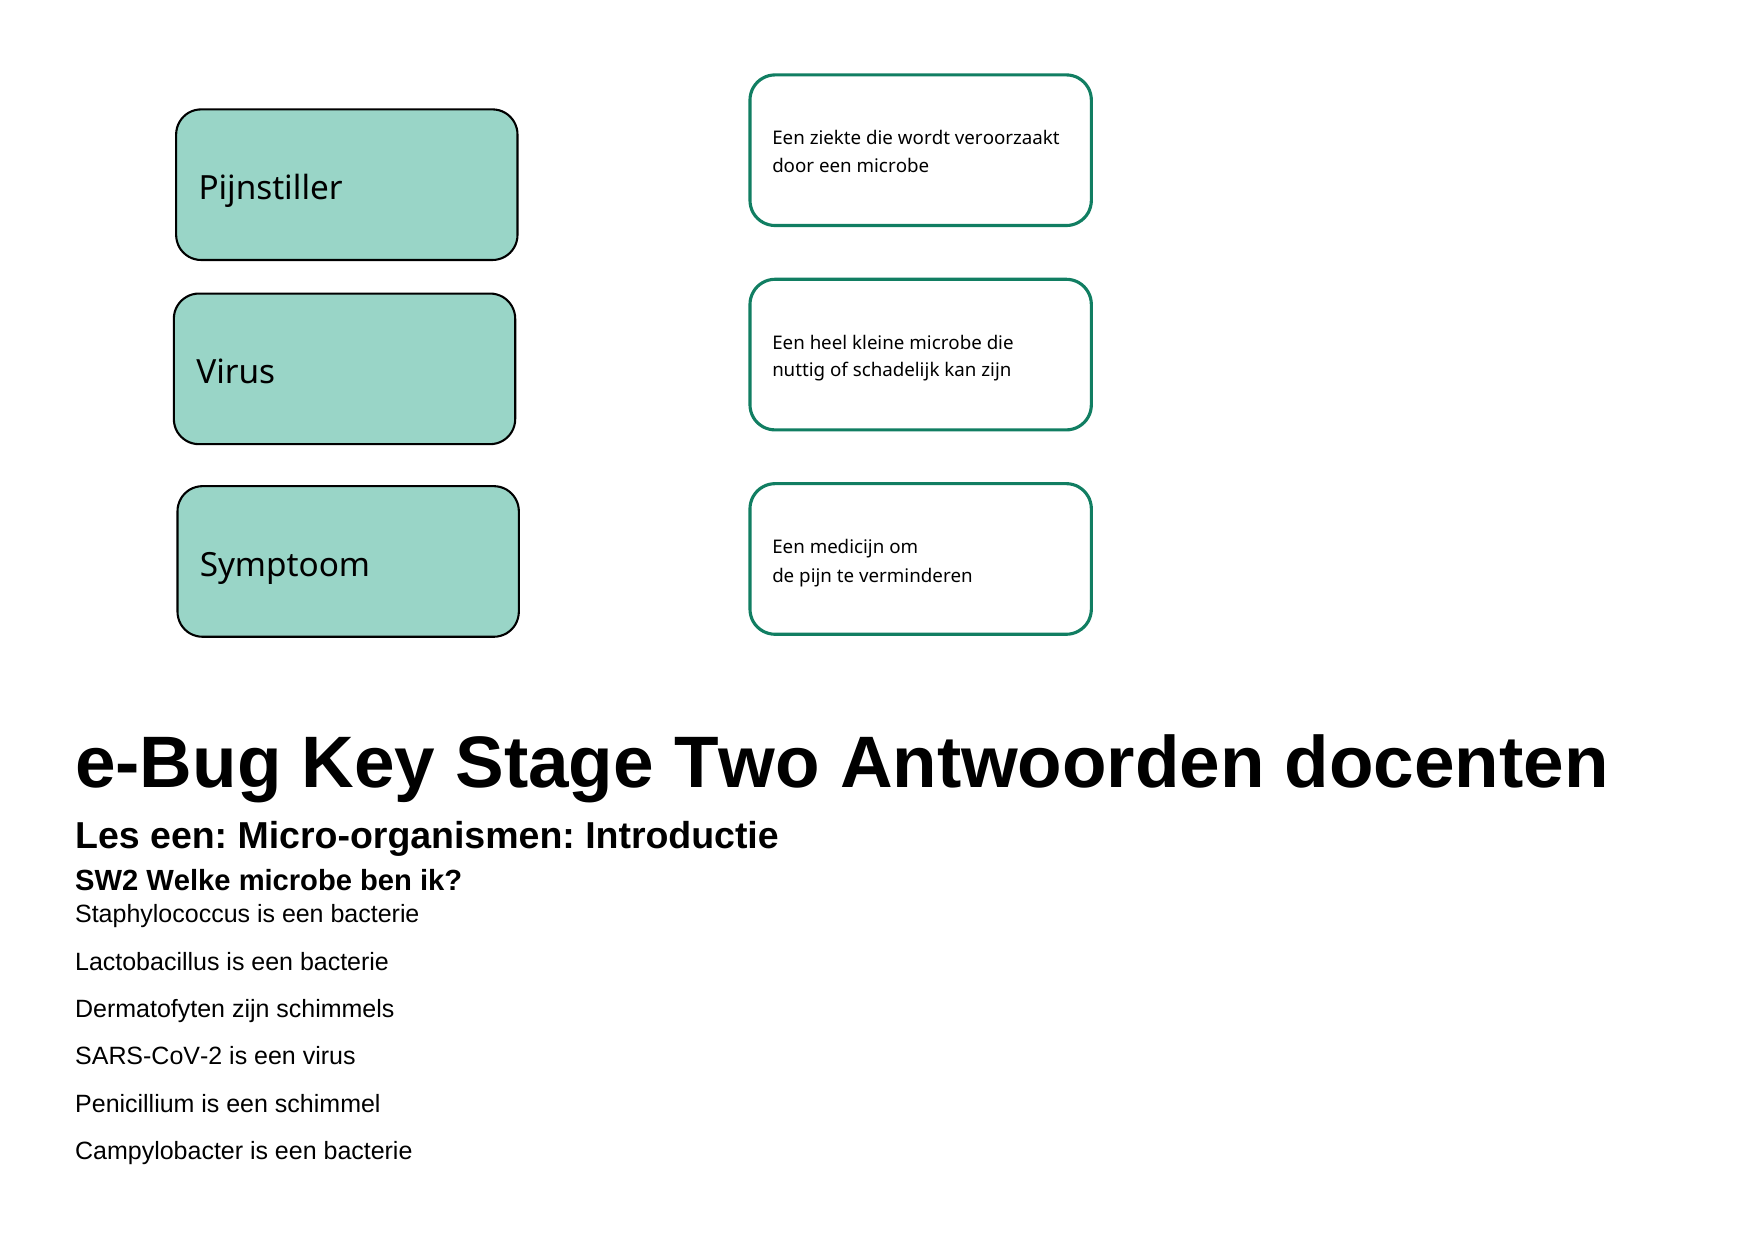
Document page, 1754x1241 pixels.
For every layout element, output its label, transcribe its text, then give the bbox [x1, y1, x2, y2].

subtitle Les een: Micro-organismen: Introductie [75, 813, 1679, 856]
text SARS-CoV-2 is een virus [75, 1041, 1679, 1070]
text Dermatofyten zijn schimmels [75, 994, 1679, 1023]
text Lactobacillus is een bacterie [75, 947, 1679, 975]
text Staphylococcus is een bacterie [75, 899, 1679, 928]
subtitle e-Bug Key Stage Two Antwoorden docenten [75, 719, 1679, 803]
subtitle SW2 Welke microbe ben ik? [75, 863, 1679, 897]
text Campylobacter is een bacterie [75, 1136, 1679, 1165]
text Penicillium is een schimmel [75, 1089, 1679, 1117]
